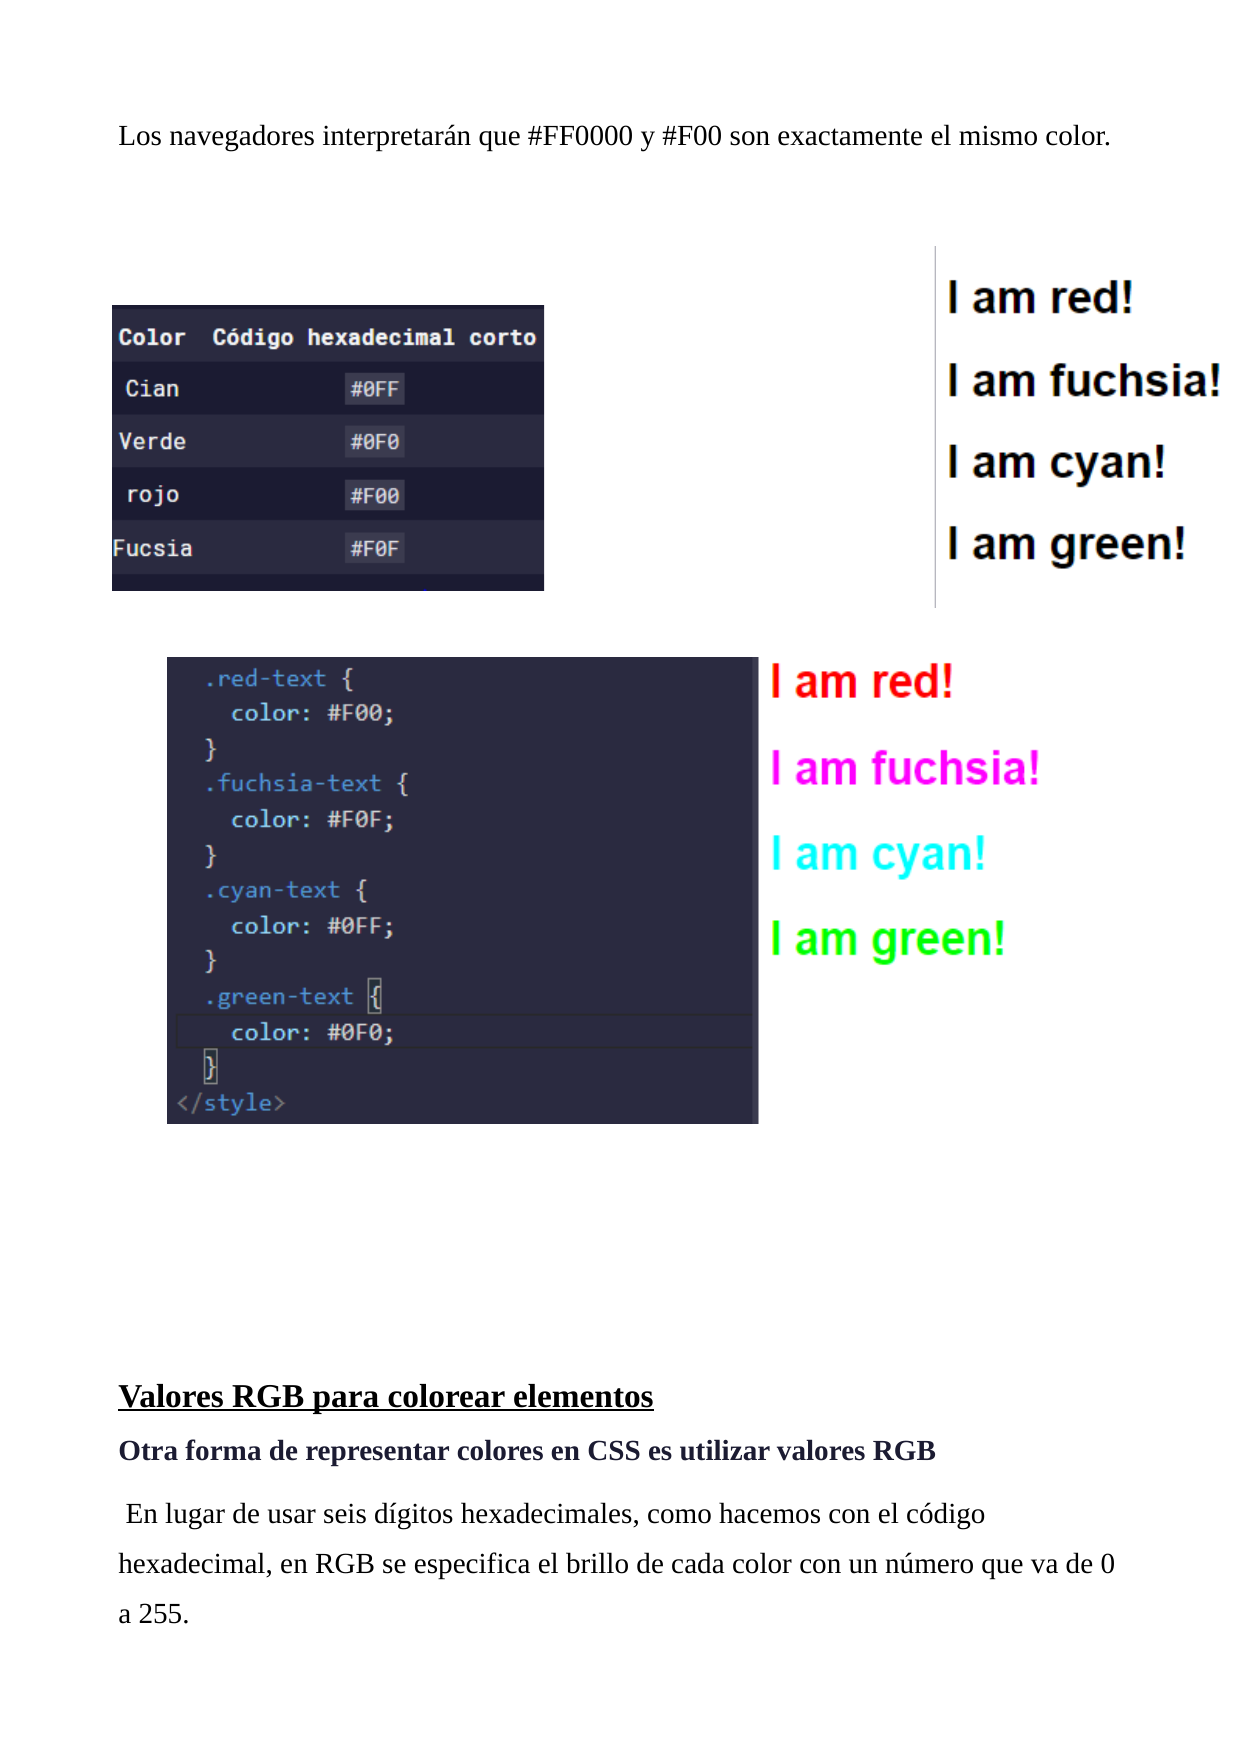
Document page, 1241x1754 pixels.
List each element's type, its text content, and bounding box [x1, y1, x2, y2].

text En lugar de usar seis dígitos hexadecimales, como hacemos con el código hexadecimal, en RGB se especifica el brillo de cada color con un número que va de 0 a 255. [118, 1496, 1122, 1630]
text Los navegadores interpretarán que #FF0000 y #F00 son exactamente el mismo color. [118, 118, 1122, 152]
text Valores RGB para colorear elementos [118, 1376, 1122, 1414]
text Otra forma de representar colores en CSS es utilizar valores RGB [118, 1433, 1122, 1467]
